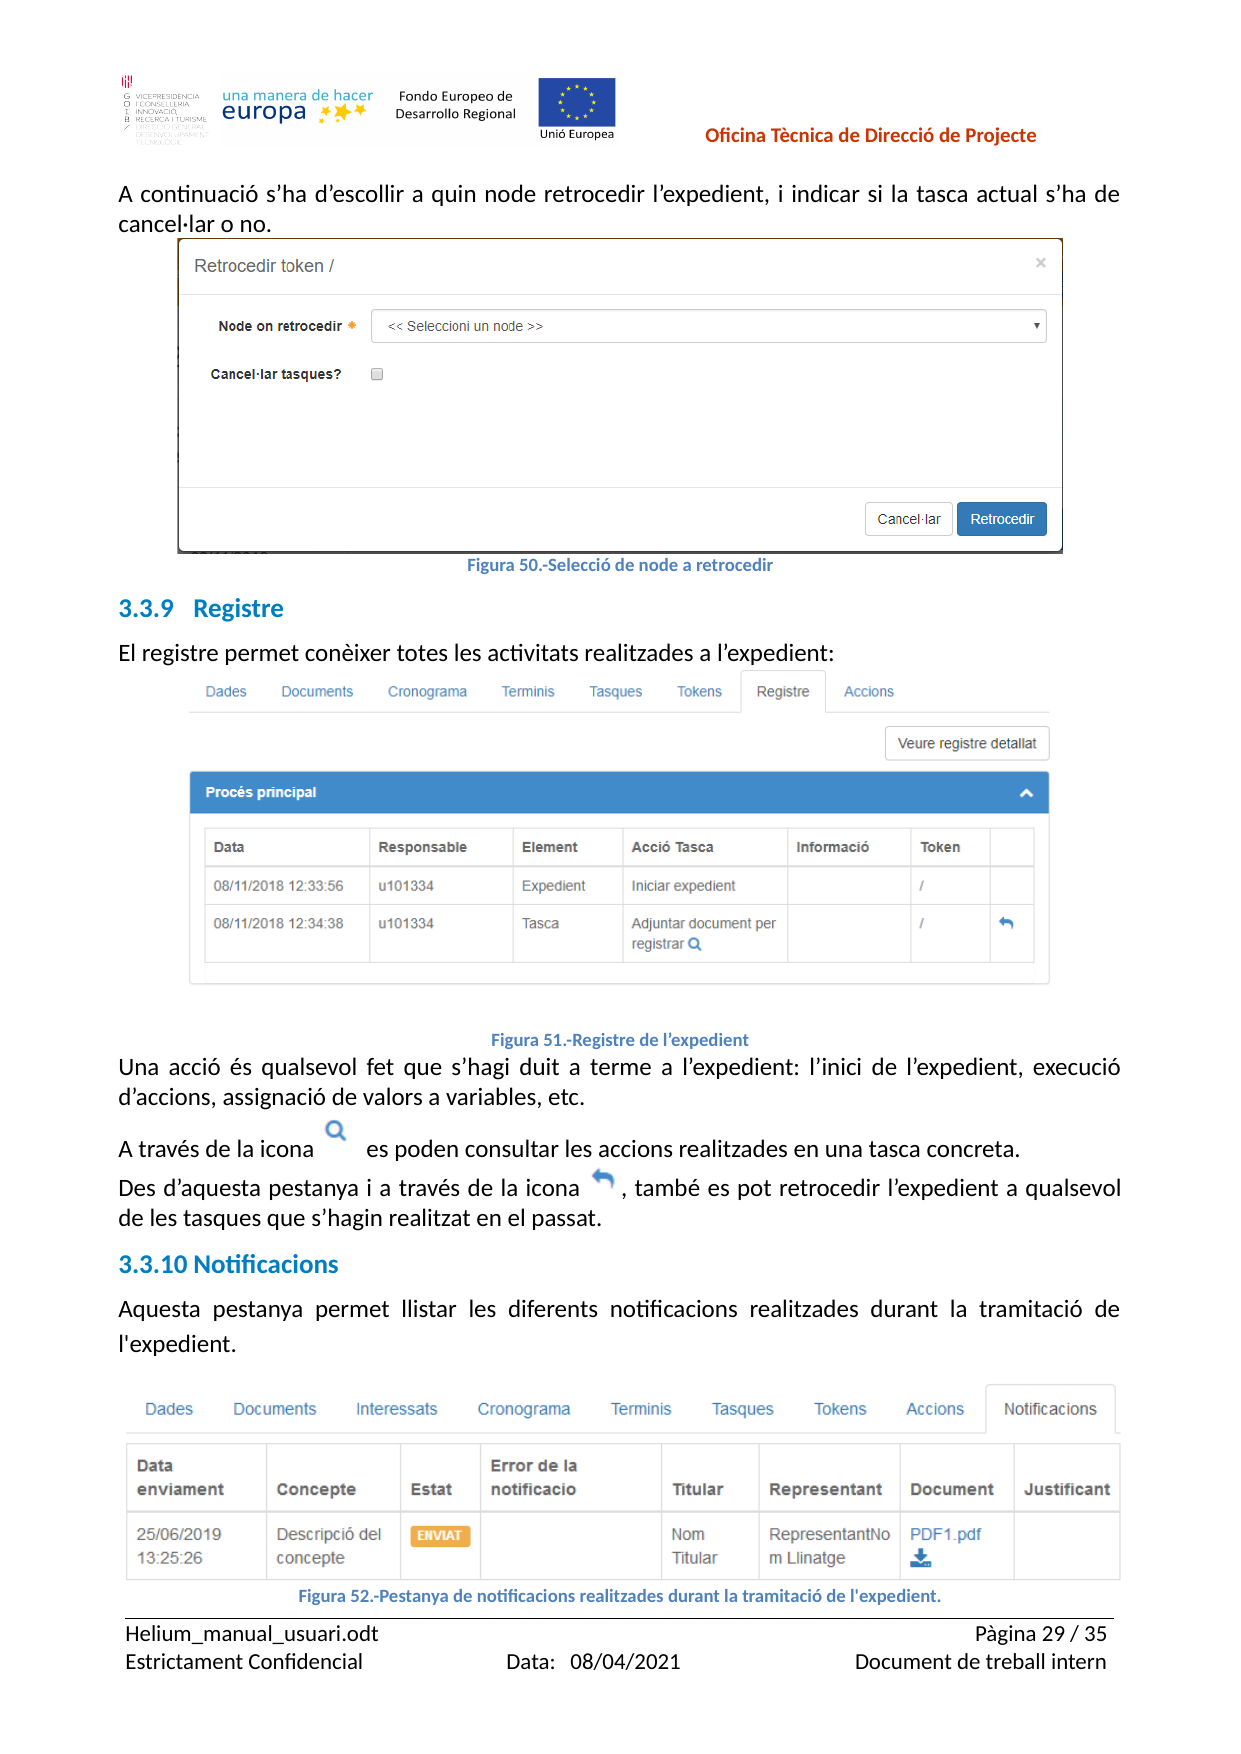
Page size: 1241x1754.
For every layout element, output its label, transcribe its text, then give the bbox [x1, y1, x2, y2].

text Des d’aquesta pestanya i a través de la icona , també es pot retrocedir l’expedient a qualsevol de les tasques que s’hagin realitzat en el passat. [118, 1163, 1122, 1233]
text Una acció és qualsevol fet que s’hagi duit a terme a l’expedient: l’inici de l’expedient, execució d’accions, assignació de valors a variables, etc. [118, 1051, 1122, 1112]
text Figura 51.-Registre de l’expedient [118, 1028, 1122, 1051]
subtitle Notificacions [118, 1247, 1122, 1281]
text Aquesta pestanya permet llistar les diferents notificacions realitzades durant la tramitació de l'expedient. [118, 1293, 1122, 1358]
picture [219, 73, 621, 147]
picture [588, 1163, 621, 1197]
text El registre permet conèixer totes les activitats realitzades a l’expedient: [118, 637, 1122, 667]
picture [177, 667, 1063, 1028]
text Figura 50.-Selecció de node a retrocedir [118, 554, 1122, 577]
text Figura 52.-Pestanya de notificacions realitzades durant la tramitació de l'expedient. [118, 1585, 1122, 1607]
text A continuació s’ha d’escollir a quin node retrocedir l’expedient, i indicar si la tasca actual s’ha de cancel·lar o no. [118, 178, 1122, 239]
text A través de la icona es poden consultar les accions realitzades en una tasca concreta. [118, 1112, 1122, 1163]
picture [118, 1377, 1123, 1585]
picture [320, 1111, 361, 1157]
picture [118, 73, 213, 147]
picture [177, 238, 1063, 554]
subtitle Registre [118, 591, 1122, 624]
